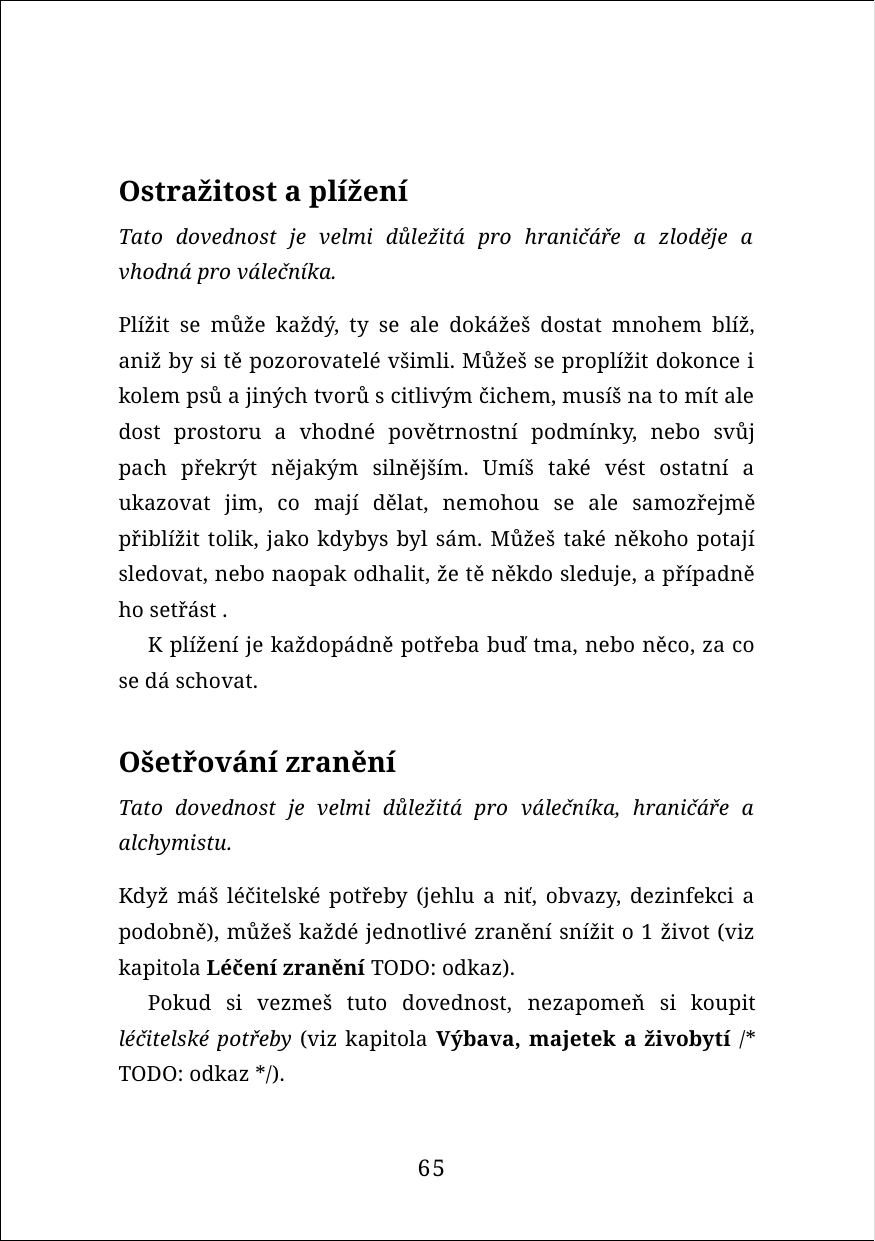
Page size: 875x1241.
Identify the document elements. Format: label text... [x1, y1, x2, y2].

text Tato dovednost je velmi důležitá pro válečníka, hraničáře a alchymistu. [118, 793, 756, 857]
subtitle Ostražitost a plížení [118, 172, 756, 210]
subtitle Ošetřování zranění [118, 743, 756, 781]
text Tato dovednost je velmi důležitá pro hraničáře a zloděje a vhodná pro válečníka. [118, 222, 756, 286]
text Když máš léčitelské potřeby (jehlu a niť, obvazy, dezinfekci a podobně), můžeš každé jednotlivé zranění snížit o 1 život (viz kapitola Léčení zranění TODO: odkaz). Pokud si vezmeš tuto dovednost, nezapomeň si koupit léčitelské potřeby (viz kapitola Výbava, majetek a živobytí /* TODO: odkaz */). [118, 882, 756, 1088]
text Plížit se může každý, ty se ale dokážeš dostat mnohem blíž, aniž by si tě pozorovatelé všimli. Můžeš se proplížit dokonce i kolem psů a jiných tvorů s citlivým čichem, musíš na to mít ale dost prostoru a vhodné povětrnostní podmínky, nebo svůj pach překrýt nějakým silnějším. Umíš také vést ostatní a ukazovat jim, co mají dělat, nemohou se ale samozřejmě přiblížit tolik, jako kdybys byl sám. Můžeš také někoho potají sledovat, nebo naopak odhalit, že tě někdo sleduje, a případně ho setřást . K plížení je každopádně potřeba buď tma, nebo něco, za co se dá schovat. [118, 311, 756, 694]
